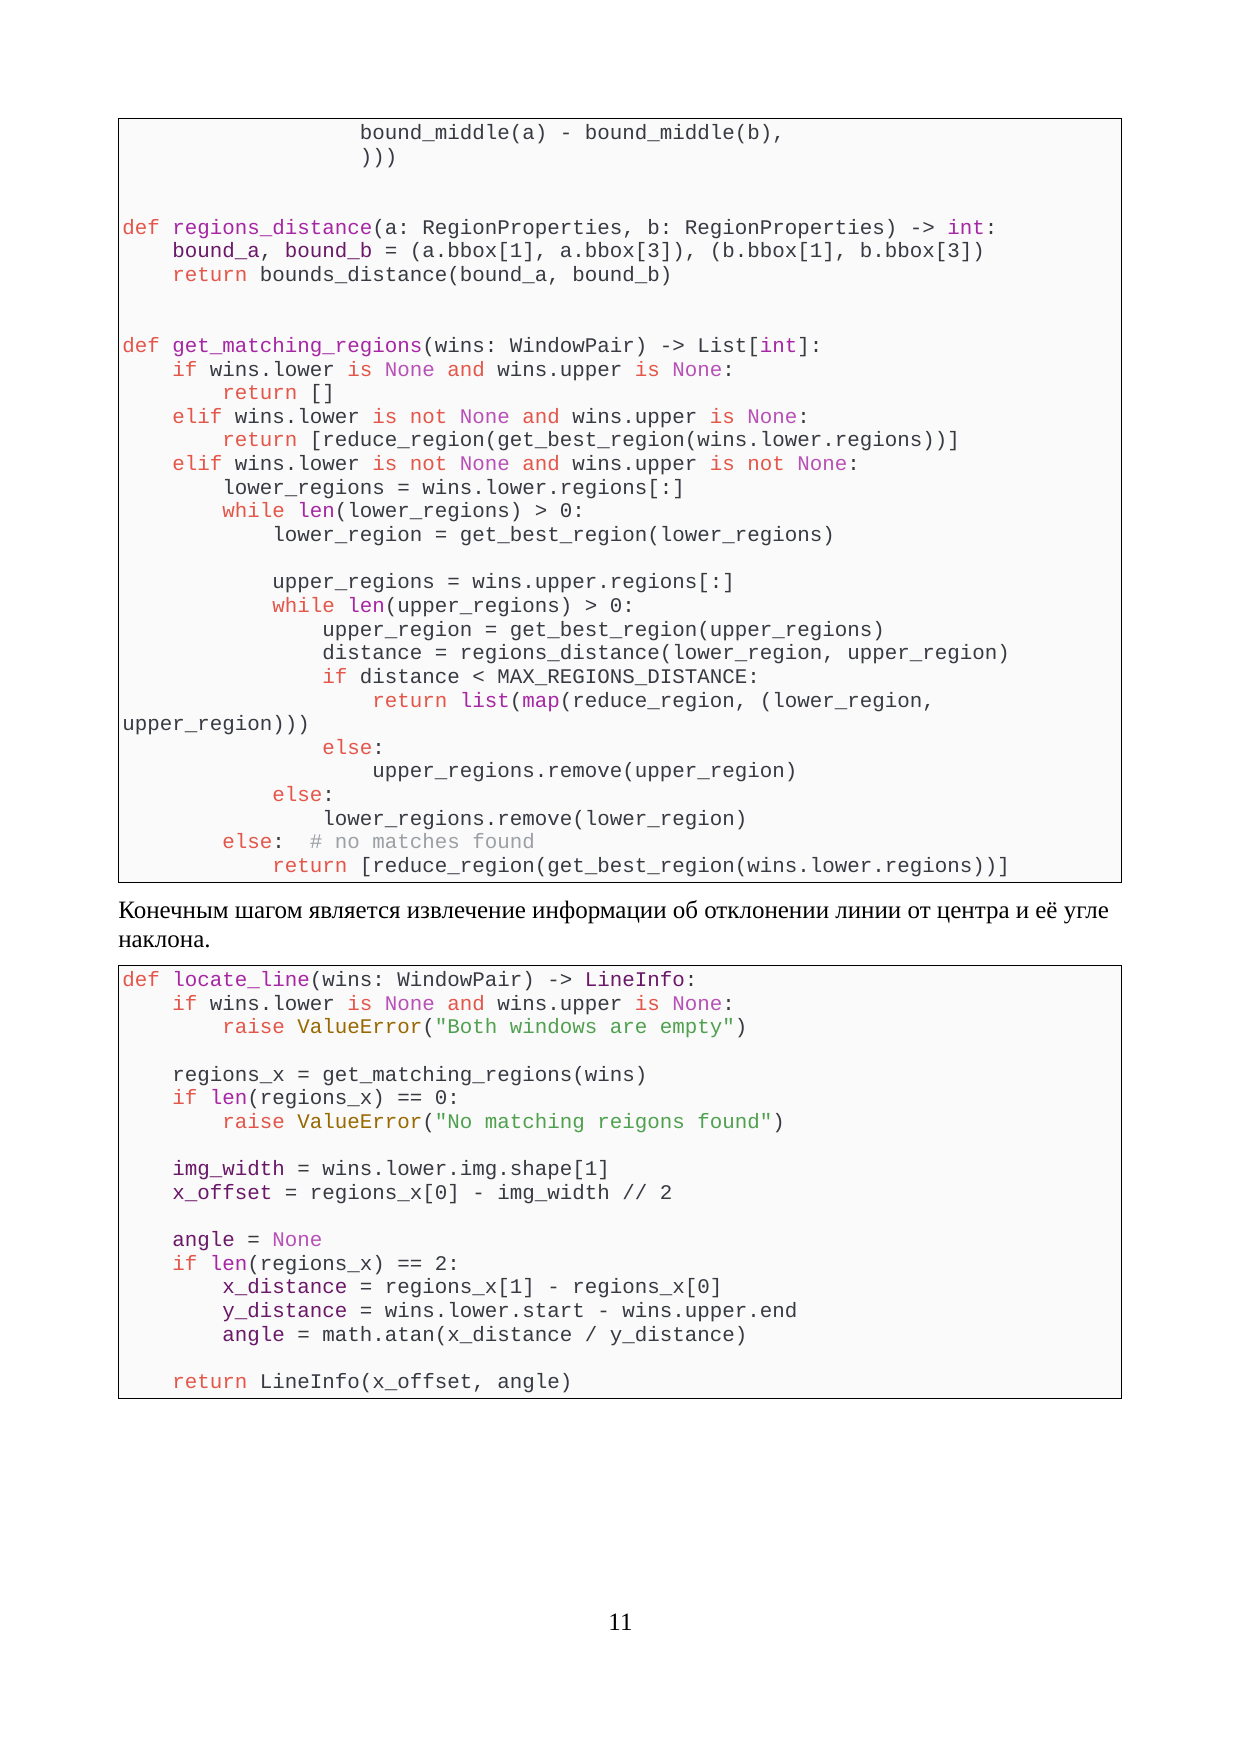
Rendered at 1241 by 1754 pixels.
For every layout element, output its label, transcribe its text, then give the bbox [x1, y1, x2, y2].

text lower_regions.remove(lower_region) [119, 804, 1121, 827]
text def regions_distance(a: RegionProperties, b: RegionProperties) -> int: [119, 213, 1121, 236]
text else: [119, 733, 1121, 757]
text return LineInfo(x_offset, angle) [119, 1367, 1121, 1398]
text else: [119, 780, 1121, 804]
text raise ValueError("No matching reigons found") [119, 1107, 1121, 1131]
text if distance < MAX_REGIONS_DISTANCE: [119, 662, 1121, 686]
text Конечным шагом является извлечение информации об отклонении линии от центра и её угле наклона. [118, 895, 1122, 953]
text angle = math.atan(x_distance / y_distance) [119, 1320, 1121, 1343]
text distance = regions_distance(lower_region, upper_region) [119, 638, 1121, 662]
text while len(upper_regions) > 0: [119, 591, 1121, 615]
text else: # no matches found [119, 827, 1121, 851]
text return bounds_distance(bound_a, bound_b) [119, 260, 1121, 284]
text if wins.lower is None and wins.upper is None: [119, 989, 1121, 1012]
text x_offset = regions_x[0] - img_width // 2 [119, 1178, 1121, 1202]
text elif wins.lower is not None and wins.upper is None: [119, 402, 1121, 426]
text img_width = wins.lower.img.shape[1] [119, 1154, 1121, 1178]
text bound_middle(a) - bound_middle(b), [119, 119, 1121, 142]
text raise ValueError("Both windows are empty") [119, 1012, 1121, 1036]
text return [reduce_region(get_best_region(wins.lower.regions))] [119, 851, 1121, 882]
text angle = None [119, 1225, 1121, 1249]
text x_distance = regions_x[1] - regions_x[0] [119, 1272, 1121, 1296]
text return [] [119, 378, 1121, 402]
text if len(regions_x) == 2: [119, 1249, 1121, 1272]
text def get_matching_regions(wins: WindowPair) -> List[int]: [119, 331, 1121, 354]
text bound_a, bound_b = (a.bbox[1], a.bbox[3]), (b.bbox[1], b.bbox[3]) [119, 236, 1121, 260]
text while len(lower_regions) > 0: [119, 496, 1121, 520]
text upper_region = get_best_region(upper_regions) [119, 615, 1121, 638]
text ))) [119, 142, 1121, 165]
text if wins.lower is None and wins.upper is None: [119, 354, 1121, 378]
text return [reduce_region(get_best_region(wins.lower.regions))] [119, 426, 1121, 449]
text if len(regions_x) == 0: [119, 1083, 1121, 1107]
text lower_regions = wins.lower.regions[:] [119, 473, 1121, 496]
text def locate_line(wins: WindowPair) -> LineInfo: [119, 966, 1121, 989]
text y_distance = wins.lower.start - wins.upper.end [119, 1296, 1121, 1320]
text lower_region = get_best_region(lower_regions) [119, 520, 1121, 544]
text upper_regions.remove(upper_region) [119, 757, 1121, 780]
text regions_x = get_matching_regions(wins) [119, 1060, 1121, 1083]
text upper_regions = wins.upper.regions[:] [119, 567, 1121, 591]
text return list(map(reduce_region, (lower_region, upper_region))) [119, 686, 1121, 733]
text elif wins.lower is not None and wins.upper is not None: [119, 449, 1121, 473]
